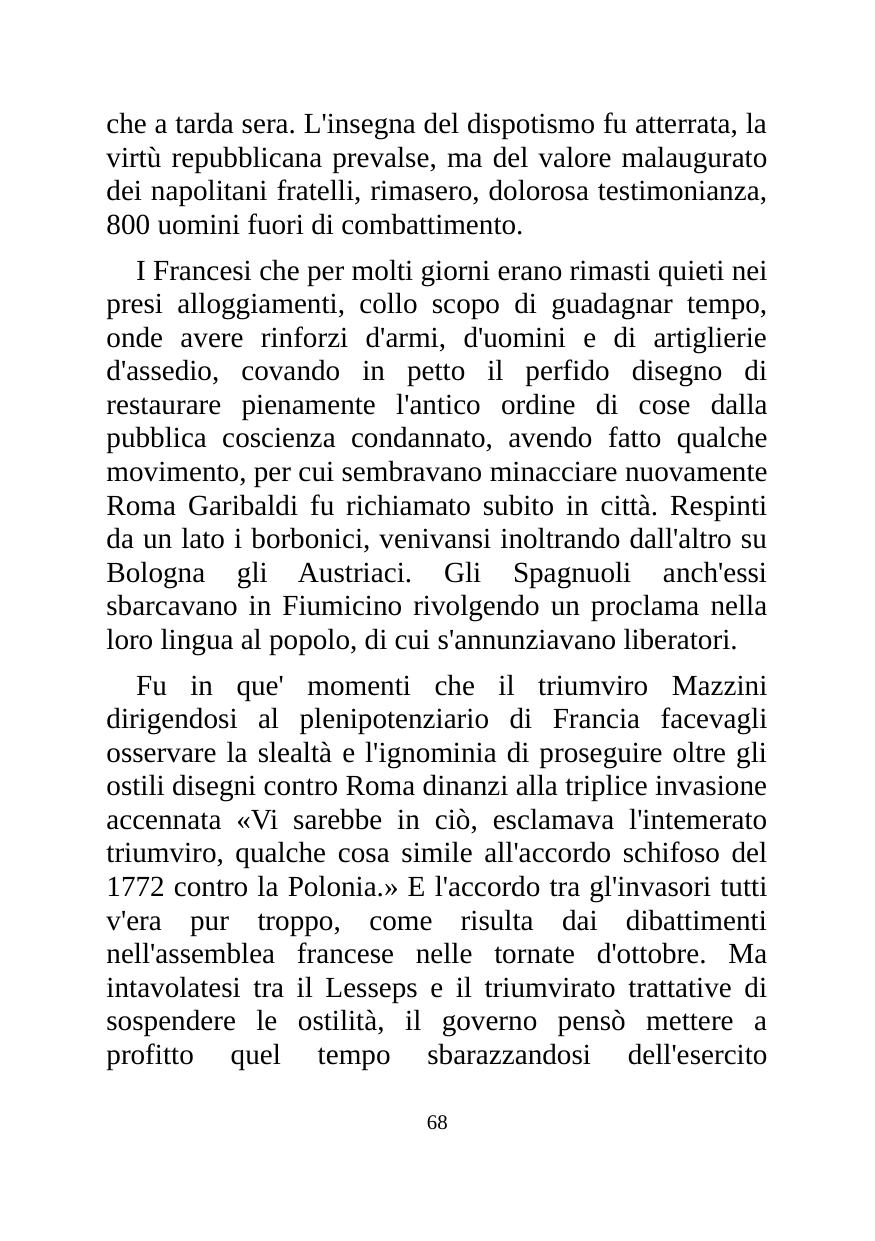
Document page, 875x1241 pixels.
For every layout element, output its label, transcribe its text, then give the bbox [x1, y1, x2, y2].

text I Francesi che per molti giorni erano rimasti quieti nei presi alloggiamenti, collo scopo di guadagnar tempo, onde avere rinforzi d'armi, d'uomini e di artiglierie d'assedio, covando in petto il perfido disegno di restaurare pienamente l'antico ordine di cose dalla pubblica coscienza condannato, avendo fatto qualche movimento, per cui sembravano minacciare nuovamente Roma Garibaldi fu richiamato subito in città. Respinti da un lato i borbonici, venivansi inoltrando dall'altro su Bologna gli Austriaci. Gli Spagnuoli anch'essi sbarcavano in Fiumicino rivolgendo un proclama nella loro lingua al popolo, di cui s'annunziavano liberatori. [106, 253, 768, 655]
text Fu in que' momenti che il triumviro Mazzini dirigendosi al plenipotenziario di Francia facevagli osservare la slealtà e l'ignominia di proseguire oltre gli ostili disegni contro Roma dinanzi alla triplice invasione accennata «Vi sarebbe in ciò, esclamava l'intemerato triumviro, qualche cosa simile all'accordo schifoso del 1772 contro la Polonia.» E l'accordo tra gl'invasori tutti v'era pur troppo, come risulta dai dibattimenti nell'assemblea francese nelle tornate d'ottobre. Ma intavolatesi tra il Lesseps e il triumvirato trattative di sospendere le ostilità, il governo pensò mettere a profitto quel tempo sbarazzandosi dell'esercito [106, 668, 768, 1070]
text che a tarda sera. L'insegna del dispotismo fu atterrata, la virtù repubblicana prevalse, ma del valore malaugurato dei napolitani fratelli, rimasero, dolorosa testimonianza, 800 uomini fuori di combattimento. [106, 106, 768, 240]
